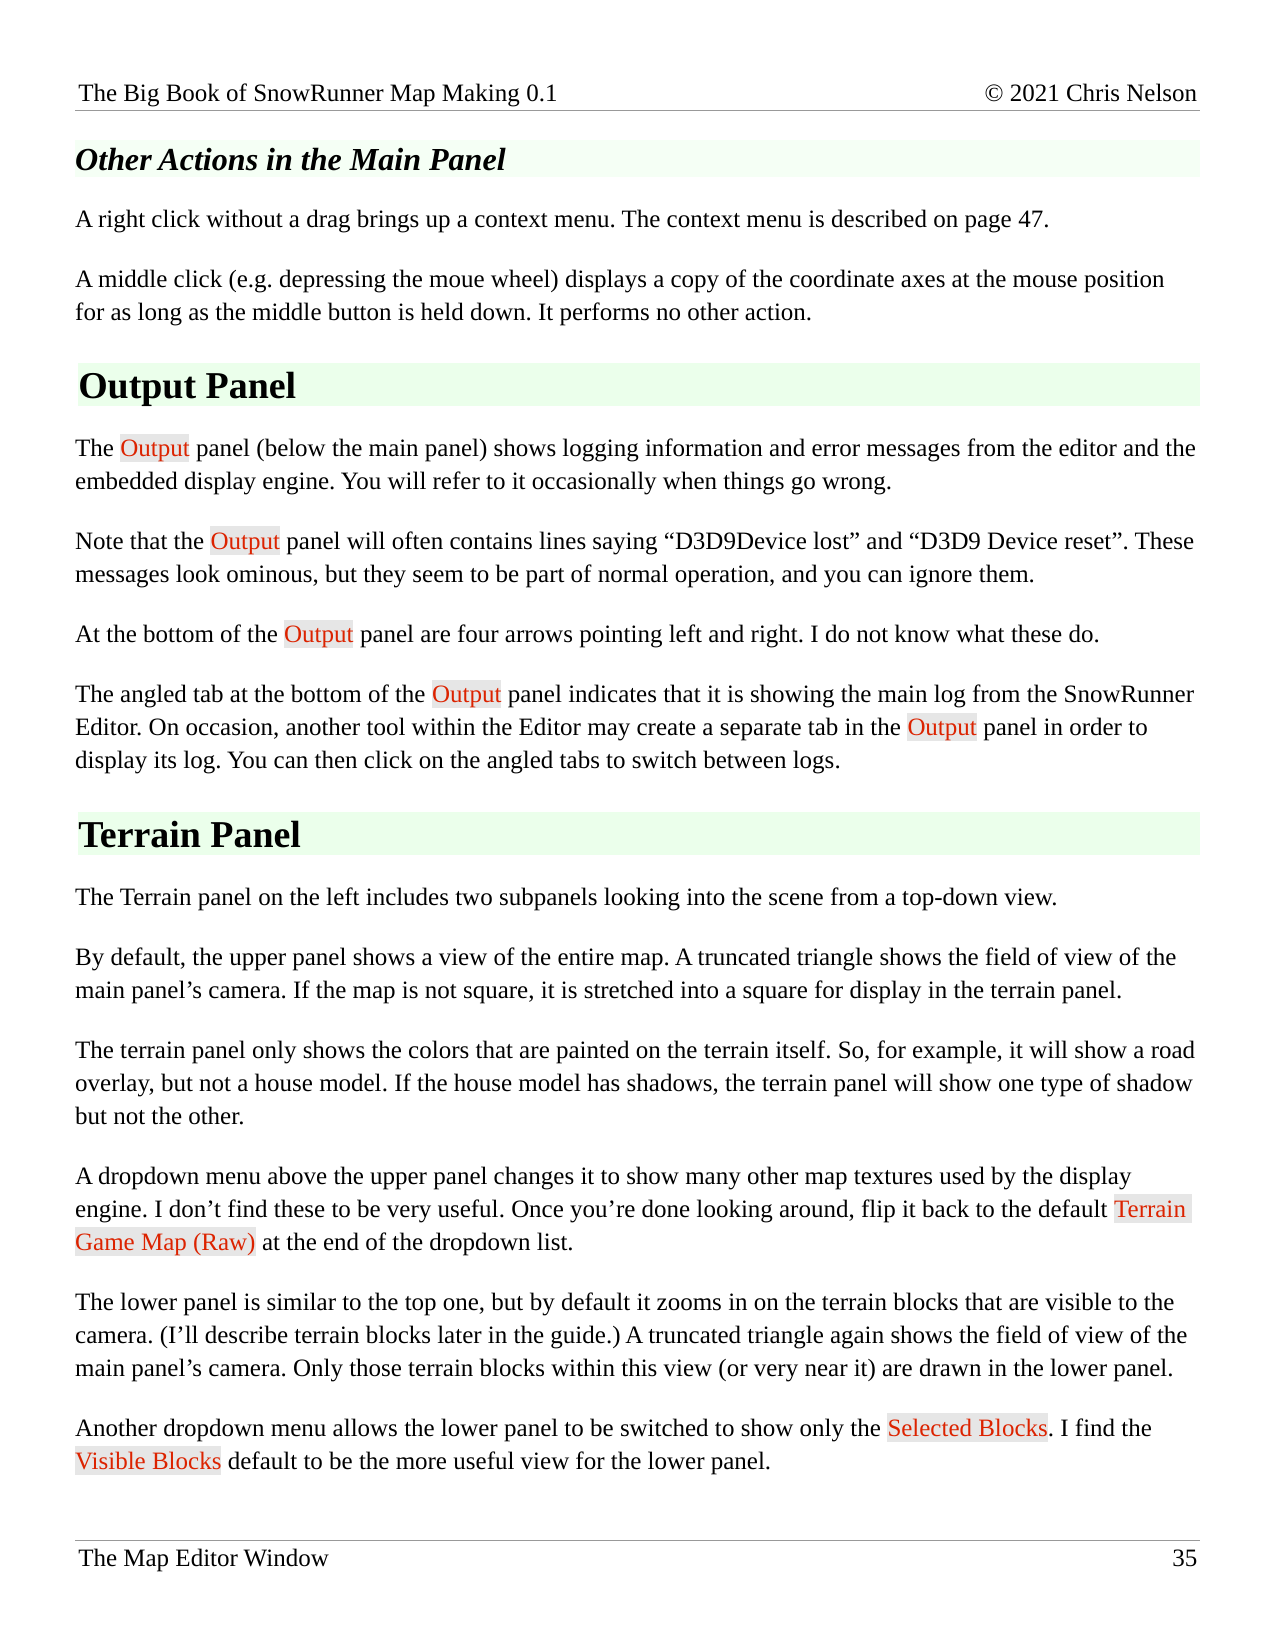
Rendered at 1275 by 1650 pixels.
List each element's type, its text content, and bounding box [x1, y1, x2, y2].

text The terrain panel only shows the colors that are painted on the terrain itself. So, for example, it will show a road overlay, but not a house model. If the house model has shadows, the terrain panel will show one type of shadow but not the other. [75, 1035, 1200, 1130]
text A dropdown menu above the upper panel changes it to show many other map textures used by the display engine. I don’t find these to be very useful. Once you’re done looking around, flip it back to the default Terrain Game Map (Raw) at the end of the dropdown list. [75, 1161, 1200, 1256]
text By default, the upper panel shows a view of the entire map. A truncated triangle shows the field of view of the main panel’s camera. If the map is not square, it is stretched into a square for display in the terrain panel. [75, 942, 1200, 1004]
text A right click without a drag brings up a context menu. The context menu is described on page 47. [75, 204, 1200, 232]
text At the bottom of the Output panel are four arrows pointing left and right. I do not know what these do. [75, 619, 1200, 648]
text The lower panel is similar to the top one, but by default it zooms in on the terrain blocks that are visible to the camera. (I’ll describe terrain blocks later in the guide.) A truncated triangle again shows the field of view of the main panel’s camera. Only those terrain blocks within this view (or very near it) are drawn in the lower panel. [75, 1287, 1200, 1382]
subtitle Other Actions in the Main Panel [75, 140, 1200, 177]
text Another dropdown menu allows the lower panel to be switched to show only the Selected Blocks. I find the Visible Blocks default to be the more useful view for the lower panel. [75, 1413, 1200, 1475]
text The angled tab at the bottom of the Output panel indicates that it is showing the main log from the SnowRunner Editor. On occasion, another tool within the Editor may create a separate tab in the Output panel in order to display its log. You can then click on the angled tabs to switch between logs. [75, 679, 1200, 774]
text Note that the Output panel will often contains lines saying “D3D9Device lost” and “D3D9 Device reset”. These messages look ominous, but they seem to be part of normal operation, and you can ignore them. [75, 526, 1200, 588]
text A middle click (e.g. depressing the moue wheel) displays a copy of the coordinate axes at the mouse position for as long as the middle button is held down. It performs no other action. [75, 264, 1200, 326]
subtitle Terrain Panel [78, 812, 1200, 855]
subtitle Output Panel [78, 363, 1200, 406]
text The Terrain panel on the left includes two subpanels looking into the scene from a top-down view. [75, 882, 1200, 911]
text The Output panel (below the main panel) shows logging information and error messages from the editor and the embedded display engine. You will refer to it occasionally when things go wrong. [75, 433, 1200, 495]
